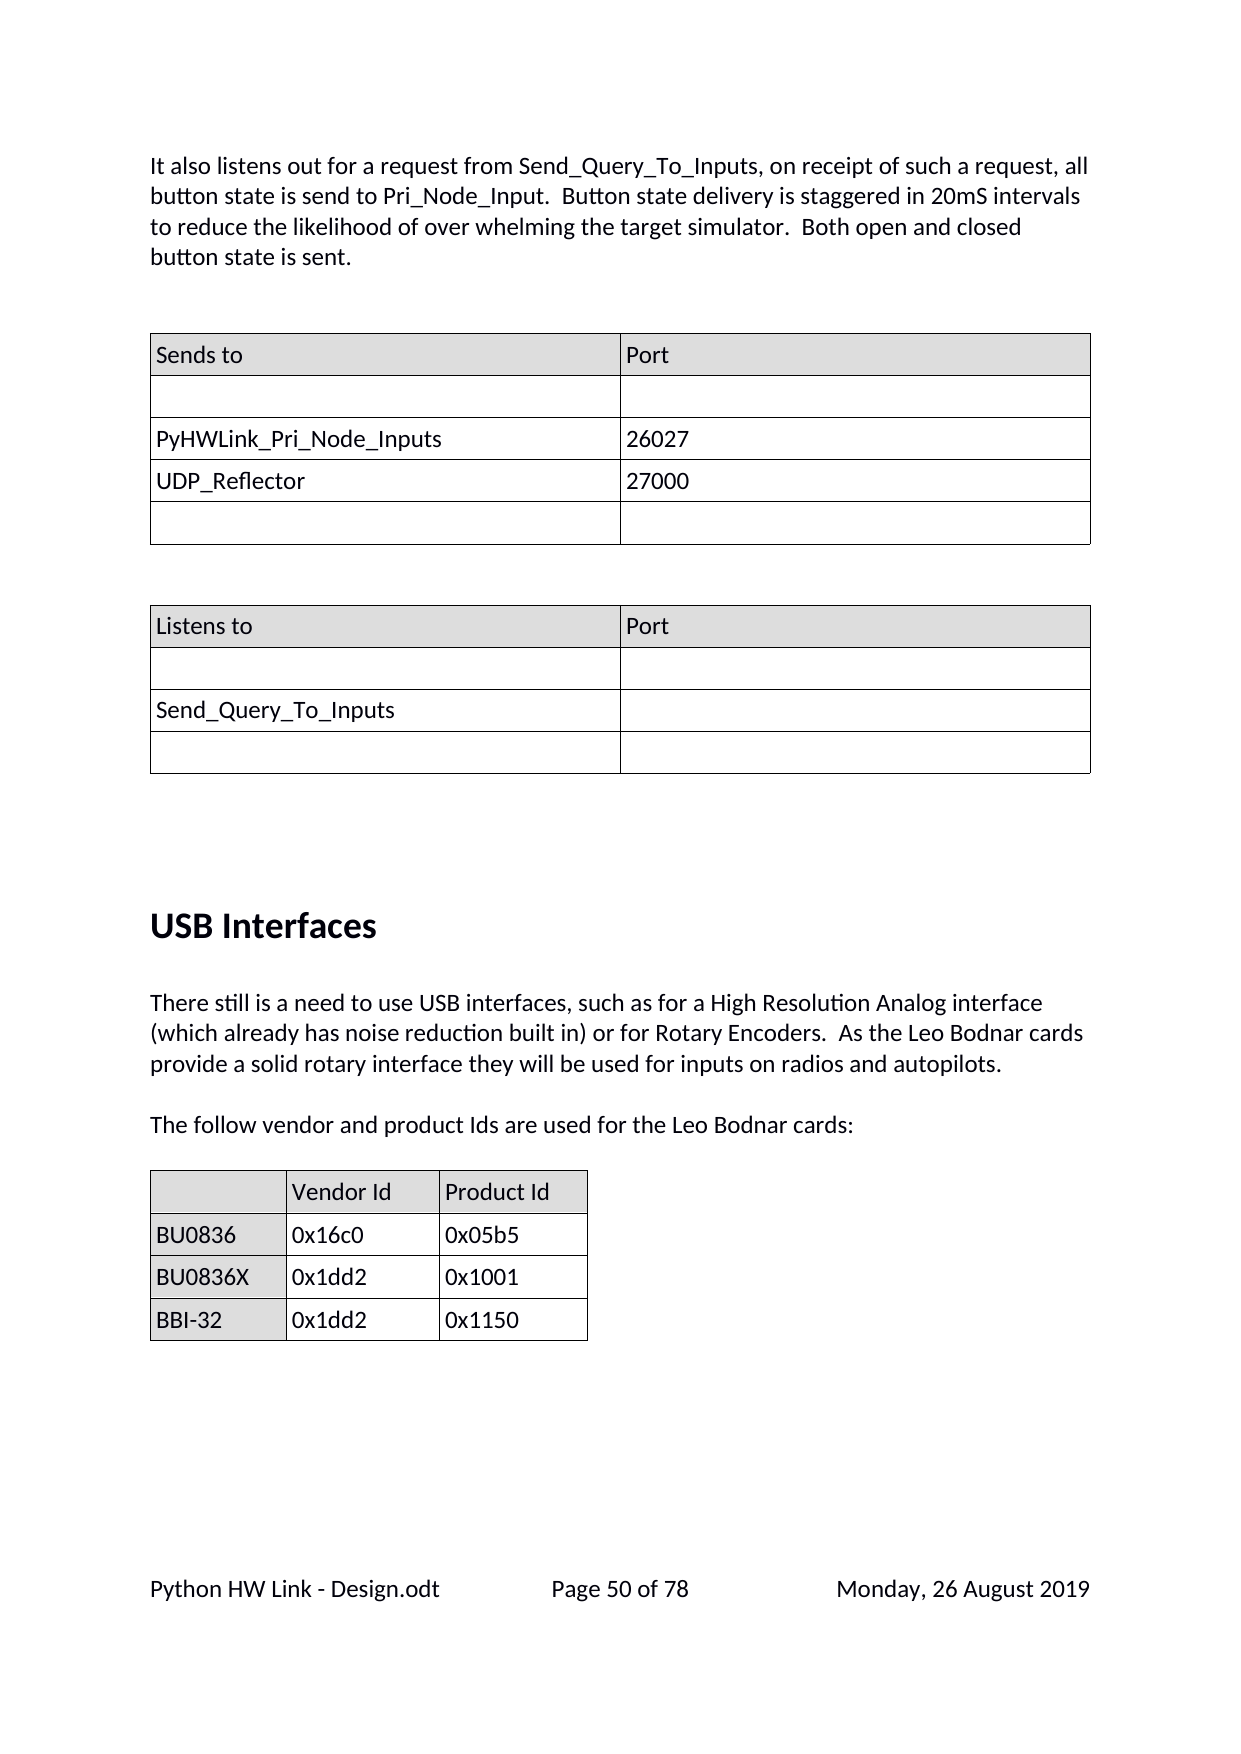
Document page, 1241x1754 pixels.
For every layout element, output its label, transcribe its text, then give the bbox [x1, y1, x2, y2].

subtitle USB Interfaces [150, 902, 1090, 948]
table_cell [151, 502, 620, 543]
table_header [151, 1171, 286, 1212]
table_cell PyHWLink_Pri_Node_Inputs [151, 418, 620, 459]
table_cell 0x1dd2 [287, 1256, 439, 1297]
table_header Sends to [151, 334, 620, 375]
table_cell UDP_Reflector [151, 460, 620, 501]
table_header Port [621, 606, 1090, 647]
table_cell 0x05b5 [440, 1214, 587, 1255]
table_cell 0x1150 [440, 1299, 587, 1340]
table_cell 0x1001 [440, 1256, 587, 1297]
table_cell 0x16c0 [287, 1214, 439, 1255]
text There still is a need to use USB interfaces, such as for a High Resolution Analog interface (which already has noise reduction built in) or for Rotary Encoders. As the Leo Bodnar cards provide a solid rotary interface they will be used for inputs on radios and autopilots. [150, 987, 1090, 1078]
table_cell [151, 648, 620, 689]
table_cell [621, 376, 1090, 417]
table_cell 27000 [621, 460, 1090, 501]
table_cell BU0836X [151, 1256, 286, 1297]
table_header Vendor Id [287, 1171, 439, 1212]
table_cell Send_Query_To_Inputs [151, 690, 620, 731]
table_cell [621, 690, 1090, 731]
table_cell [621, 502, 1090, 543]
table_cell 0x1dd2 [287, 1299, 439, 1340]
table_cell [621, 732, 1090, 773]
text It also listens out for a request from Send_Query_To_Inputs, on receipt of such a request, all button state is send to Pri_Node_Input. Button state delivery is staggered in 20mS intervals to reduce the likelihood of over whelming the target simulator. Both open and closed button state is sent. [150, 150, 1090, 272]
table_cell [621, 648, 1090, 689]
table_header Listens to [151, 606, 620, 647]
table_cell [151, 376, 620, 417]
table_cell 26027 [621, 418, 1090, 459]
table_cell BU0836 [151, 1214, 286, 1255]
table_cell BBI-32 [151, 1299, 286, 1340]
text The follow vendor and product Ids are used for the Leo Bodnar cards: [150, 1109, 1090, 1139]
table_header Port [621, 334, 1090, 375]
table_header Product Id [440, 1171, 587, 1212]
table_cell [151, 732, 620, 773]
